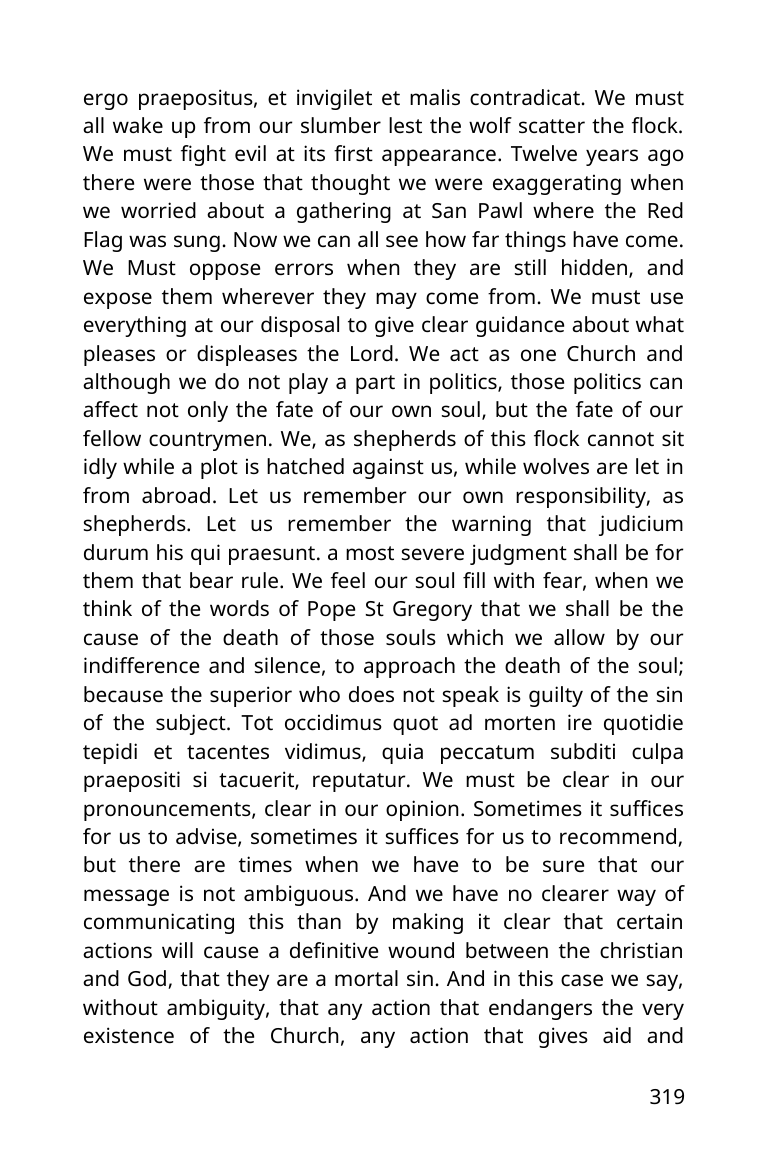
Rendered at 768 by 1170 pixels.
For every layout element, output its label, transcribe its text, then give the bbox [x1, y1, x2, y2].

text ergo praepositus, et invigilet et malis contradicat. We must all wake up from our slumber lest the wolf scatter the flock. We must fight evil at its first appearance. Twelve years ago there were those that thought we were exaggerating when we worried about a gathering at San Pawl where the Red Flag was sung. Now we can all see how far things have come. We Must oppose errors when they are still hidden, and expose them wherever they may come from. We must use everything at our disposal to give clear guidance about what pleases or displeases the Lord. We act as one Church and although we do not play a part in politics, those politics can affect not only the fate of our own soul, but the fate of our fellow countrymen. We, as shepherds of this flock cannot sit idly while a plot is hatched against us, while wolves are let in from abroad. Let us remember our own responsibility, as shepherds. Let us remember the warning that judicium durum his qui praesunt. a most severe judgment shall be for them that bear rule. We feel our soul fill with fear, when we think of the words of Pope St Gregory that we shall be the cause of the death of those souls which we allow by our indifference and silence, to approach the death of the soul; because the superior who does not speak is guilty of the sin of the subject. Tot occidimus quot ad morten ire quotidie tepidi et tacentes vidimus, quia peccatum subditi culpa praepositi si tacuerit, reputatur. We must be clear in our pronouncements, clear in our opinion. Sometimes it suffices for us to advise, sometimes it suffices for us to recommend, but there are times when we have to be sure that our message is not ambiguous. And we have no clearer way of communicating this than by making it clear that certain actions will cause a definitive wound between the christian and God, that they are a mortal sin. And in this case we say, without ambiguity, that any action that endangers the very existence of the Church, any action that gives aid and [83, 83, 685, 1049]
